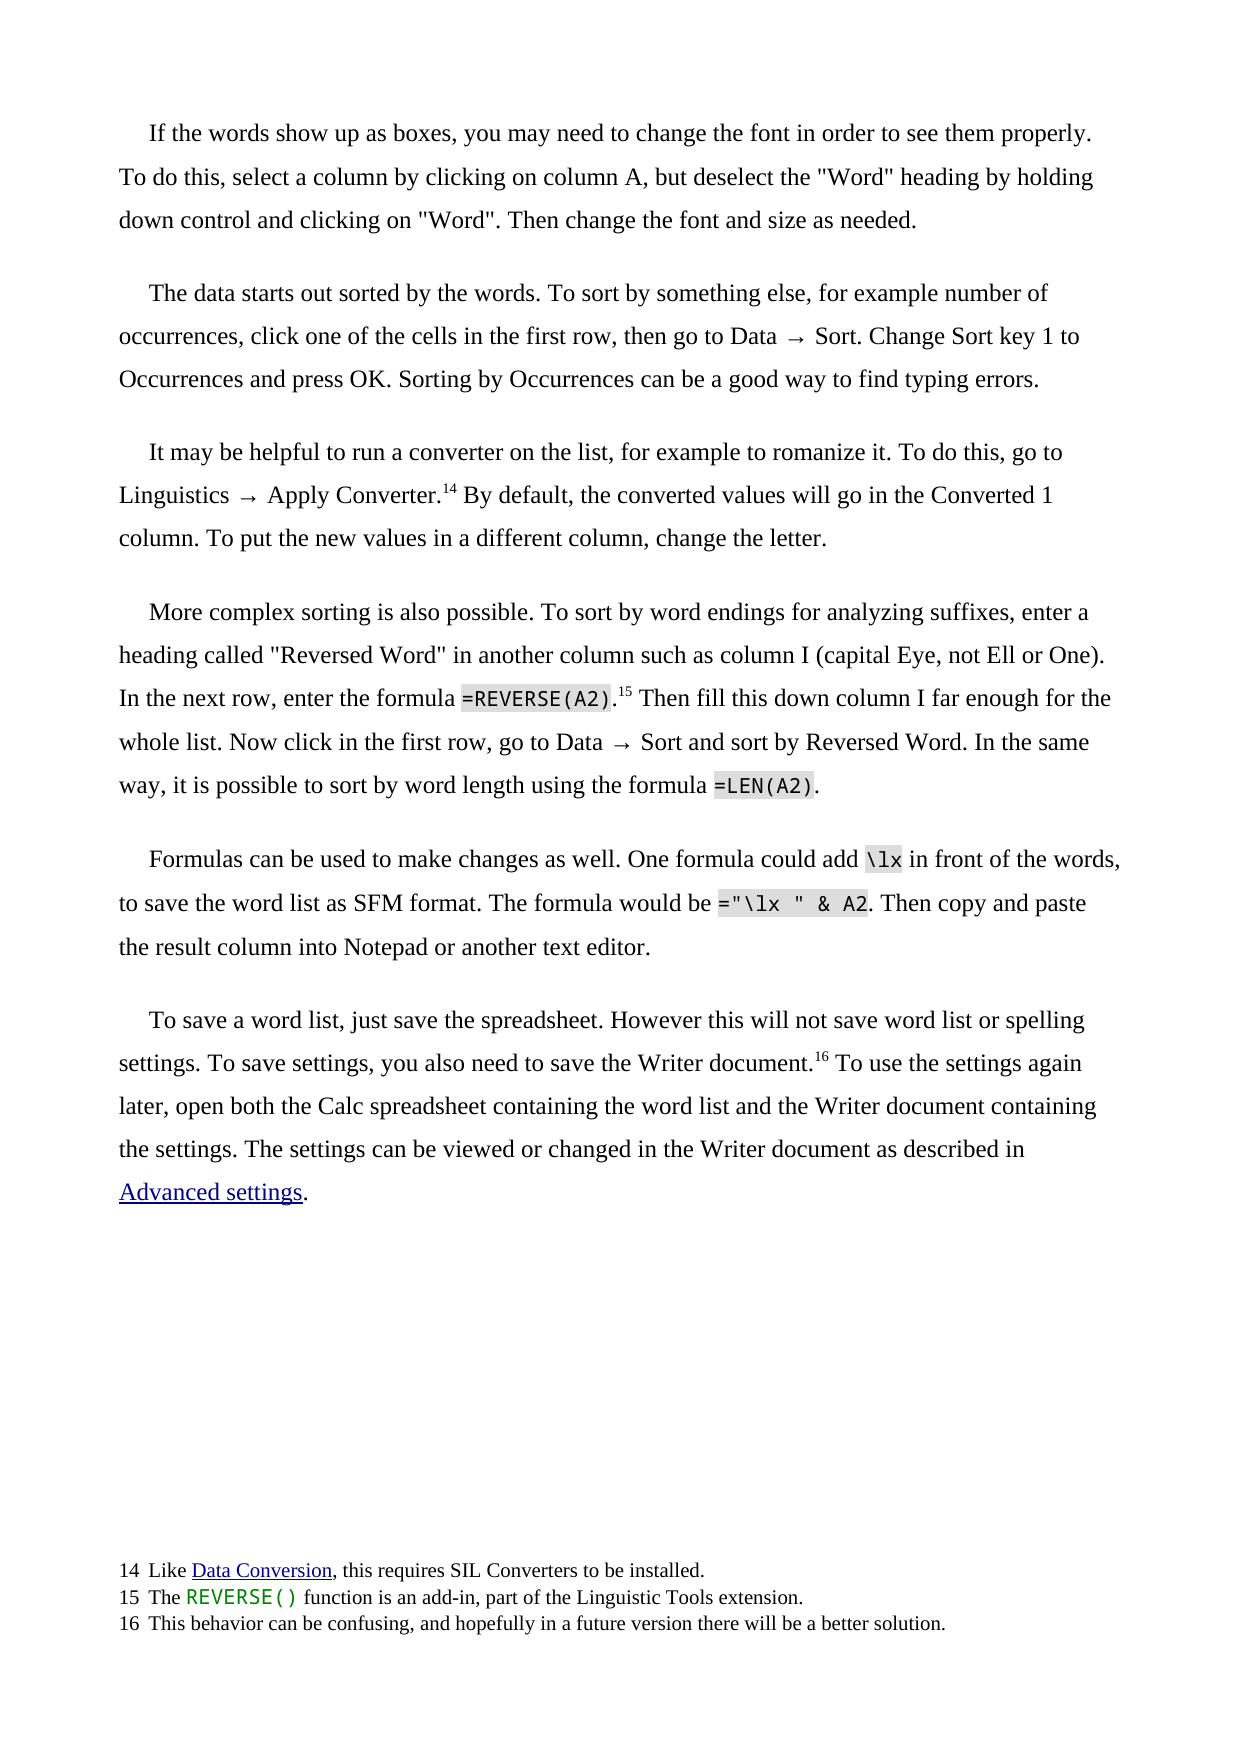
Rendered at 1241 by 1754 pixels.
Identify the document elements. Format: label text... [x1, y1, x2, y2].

text This behavior can be confusing, and hopefully in a future version there will be a better solution. [118, 1611, 1122, 1635]
text It may be helpful to run a converter on the list, for example to romanize it. To do this, go to Linguistics → Apply Converter. By default, the converted values will go in the Converted 1 column. To put the new values in a different column, change the letter. [118, 437, 1122, 552]
text The data starts out sorted by the words. To sort by something else, for example number of occurrences, click one of the cells in the first row, then go to Data → Sort. Change Sort key 1 to Occurrences and press OK. Sorting by Occurrences can be a good way to find typing errors. [118, 278, 1122, 393]
text Like Data Conversion, this requires SIL Converters to be installed. [118, 1558, 1122, 1582]
text Formulas can be used to make changes as well. One formula could add \lx in front of the words, to save the word list as SFM format. The formula would be ="\lx " & A2. Then copy and paste the result column into Notepad or another text editor. [118, 844, 1122, 961]
text More complex sorting is also possible. To sort by word endings for analyzing suffixes, enter a heading called "Reversed Word" in another column such as column I (capital Eye, not Ell or One). In the next row, enter the formula =REVERSE(A2). Then fill this down column I far enough for the whole list. Now click in the first row, go to Data → Sort and sort by Reversed Word. In the same way, it is possible to sort by word length using the formula =LEN(A2). [118, 597, 1122, 799]
text If the words show up as boxes, you may need to change the font in order to see them properly. To do this, select a column by clicking on column A, but deselect the "Word" heading by holding down control and clicking on "Word". Then change the font and size as needed. [118, 118, 1122, 233]
text The REVERSE() function is an add-in, part of the Linguistic Tools extension. [118, 1582, 1122, 1611]
text To save a word list, just save the spreadsheet. However this will not save word list or spelling settings. To save settings, you also need to save the Writer document. To use the settings again later, open both the Calc spreadsheet containing the word list and the Writer document containing the settings. The settings can be viewed or changed in the Writer document as described in Advanced settings. [118, 1005, 1122, 1206]
